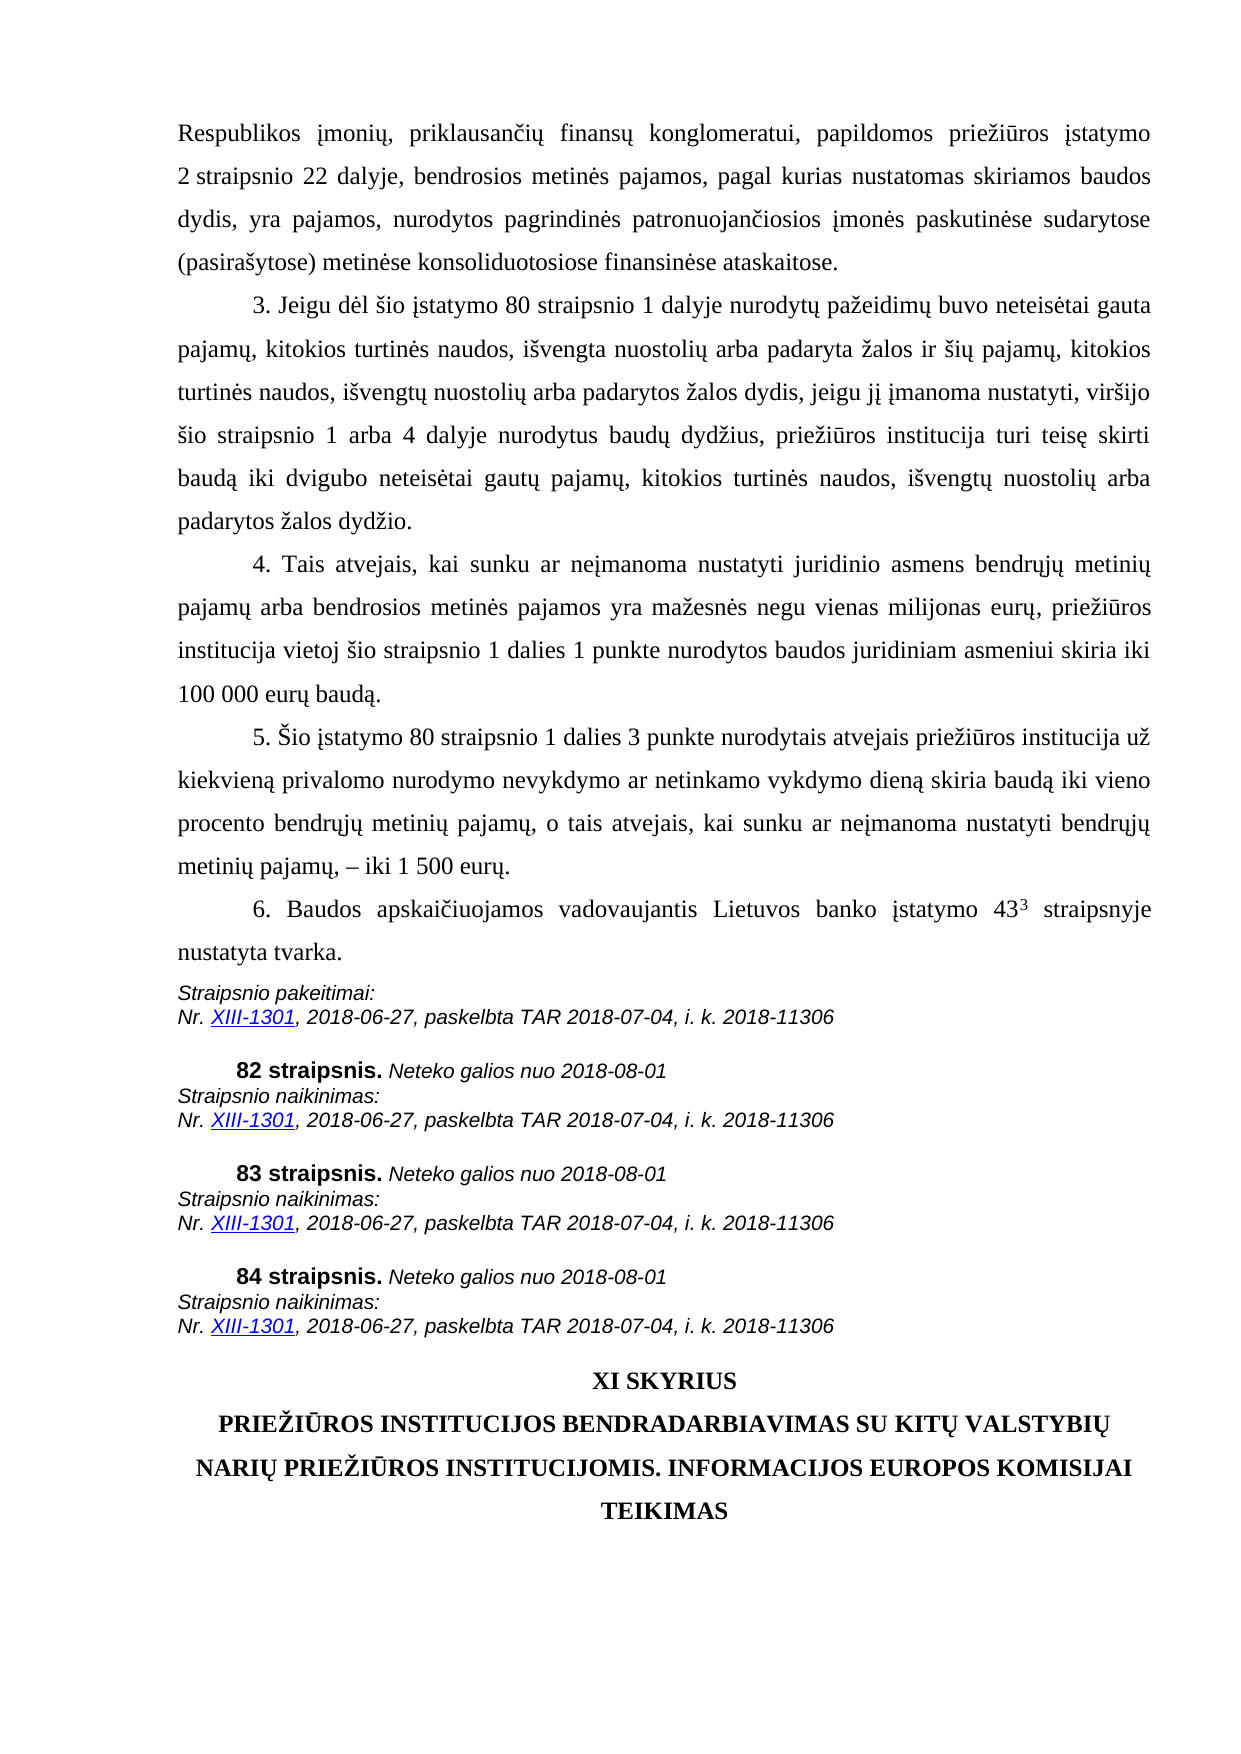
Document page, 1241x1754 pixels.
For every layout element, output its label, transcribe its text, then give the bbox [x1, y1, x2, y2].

text Straipsnio pakeitimai: [177, 981, 1152, 1004]
text Nr. XIII-1301, 2018-06-27, paskelbta TAR 2018-07-04, i. k. 2018-11306 [177, 1108, 1152, 1132]
text PRIEŽIŪROS INSTITUCIJOS BENDRADARBIAVIMAS SU KITŲ VALSTYBIŲ NARIŲ PRIEŽIŪROS INSTITUCIJOMIS. INFORMACIJOS EUROPOS KOMISIJAI TEIKIMAS [177, 1409, 1152, 1524]
text Nr. XIII-1301, 2018-06-27, paskelbta TAR 2018-07-04, i. k. 2018-11306 [177, 1211, 1152, 1234]
text 6. Baudos apskaičiuojamos vadovaujantis Lietuvos banko įstatymo 433 straipsnyje nustatyta tvarka. [177, 894, 1152, 966]
text Nr. XIII-1301, 2018-06-27, paskelbta TAR 2018-07-04, i. k. 2018-11306 [177, 1314, 1152, 1338]
text Straipsnio naikinimas: [177, 1187, 1152, 1211]
text 84 straipsnis. Neteko galios nuo 2018-08-01 [177, 1263, 1152, 1290]
text Straipsnio naikinimas: [177, 1290, 1152, 1314]
text 83 straipsnis. Neteko galios nuo 2018-08-01 [177, 1160, 1152, 1187]
text XI SKYRIUS [177, 1366, 1152, 1395]
text 5. Šio įstatymo 80 straipsnio 1 dalies 3 punkte nurodytais atvejais priežiūros institucija už kiekvieną privalomo nurodymo nevykdymo ar netinkamo vykdymo dieną skiria baudą iki vieno procento bendrųjų metinių pajamų, o tais atvejais, kai sunku ar neįmanoma nustatyti bendrųjų metinių pajamų, – iki 1 500 eurų. [177, 722, 1152, 880]
text 3. Jeigu dėl šio įstatymo 80 straipsnio 1 dalyje nurodytų pažeidimų buvo neteisėtai gauta pajamų, kitokios turtinės naudos, išvengta nuostolių arba padaryta žalos ir šių pajamų, kitokios turtinės naudos, išvengtų nuostolių arba padarytos žalos dydis, jeigu jį įmanoma nustatyti, viršijo šio straipsnio 1 arba 4 dalyje nurodytus baudų dydžius, priežiūros institucija turi teisę skirti baudą iki dvigubo neteisėtai gautų pajamų, kitokios turtinės naudos, išvengtų nuostolių arba padarytos žalos dydžio. [177, 291, 1152, 535]
text Nr. XIII-1301, 2018-06-27, paskelbta TAR 2018-07-04, i. k. 2018-11306 [177, 1004, 1152, 1028]
text Respublikos įmonių, priklausančių finansų konglomeratui, papildomos priežiūros įstatymo 2 straipsnio 22 dalyje, bendrosios metinės pajamos, pagal kurias nustatomas skiriamos baudos dydis, yra pajamos, nurodytos pagrindinės patronuojančiosios įmonės paskutinėse sudarytose (pasirašytose) metinėse konsoliduotosiose finansinėse ataskaitose. [177, 118, 1152, 276]
text 4. Tais atvejais, kai sunku ar neįmanoma nustatyti juridinio asmens bendrųjų metinių pajamų arba bendrosios metinės pajamos yra mažesnės negu vienas milijonas eurų, priežiūros institucija vietoj šio straipsnio 1 dalies 1 punkte nurodytos baudos juridiniam asmeniui skiria iki 100 000 eurų baudą. [177, 549, 1152, 707]
text 82 straipsnis. Neteko galios nuo 2018-08-01 [177, 1057, 1152, 1084]
text Straipsnio naikinimas: [177, 1084, 1152, 1108]
